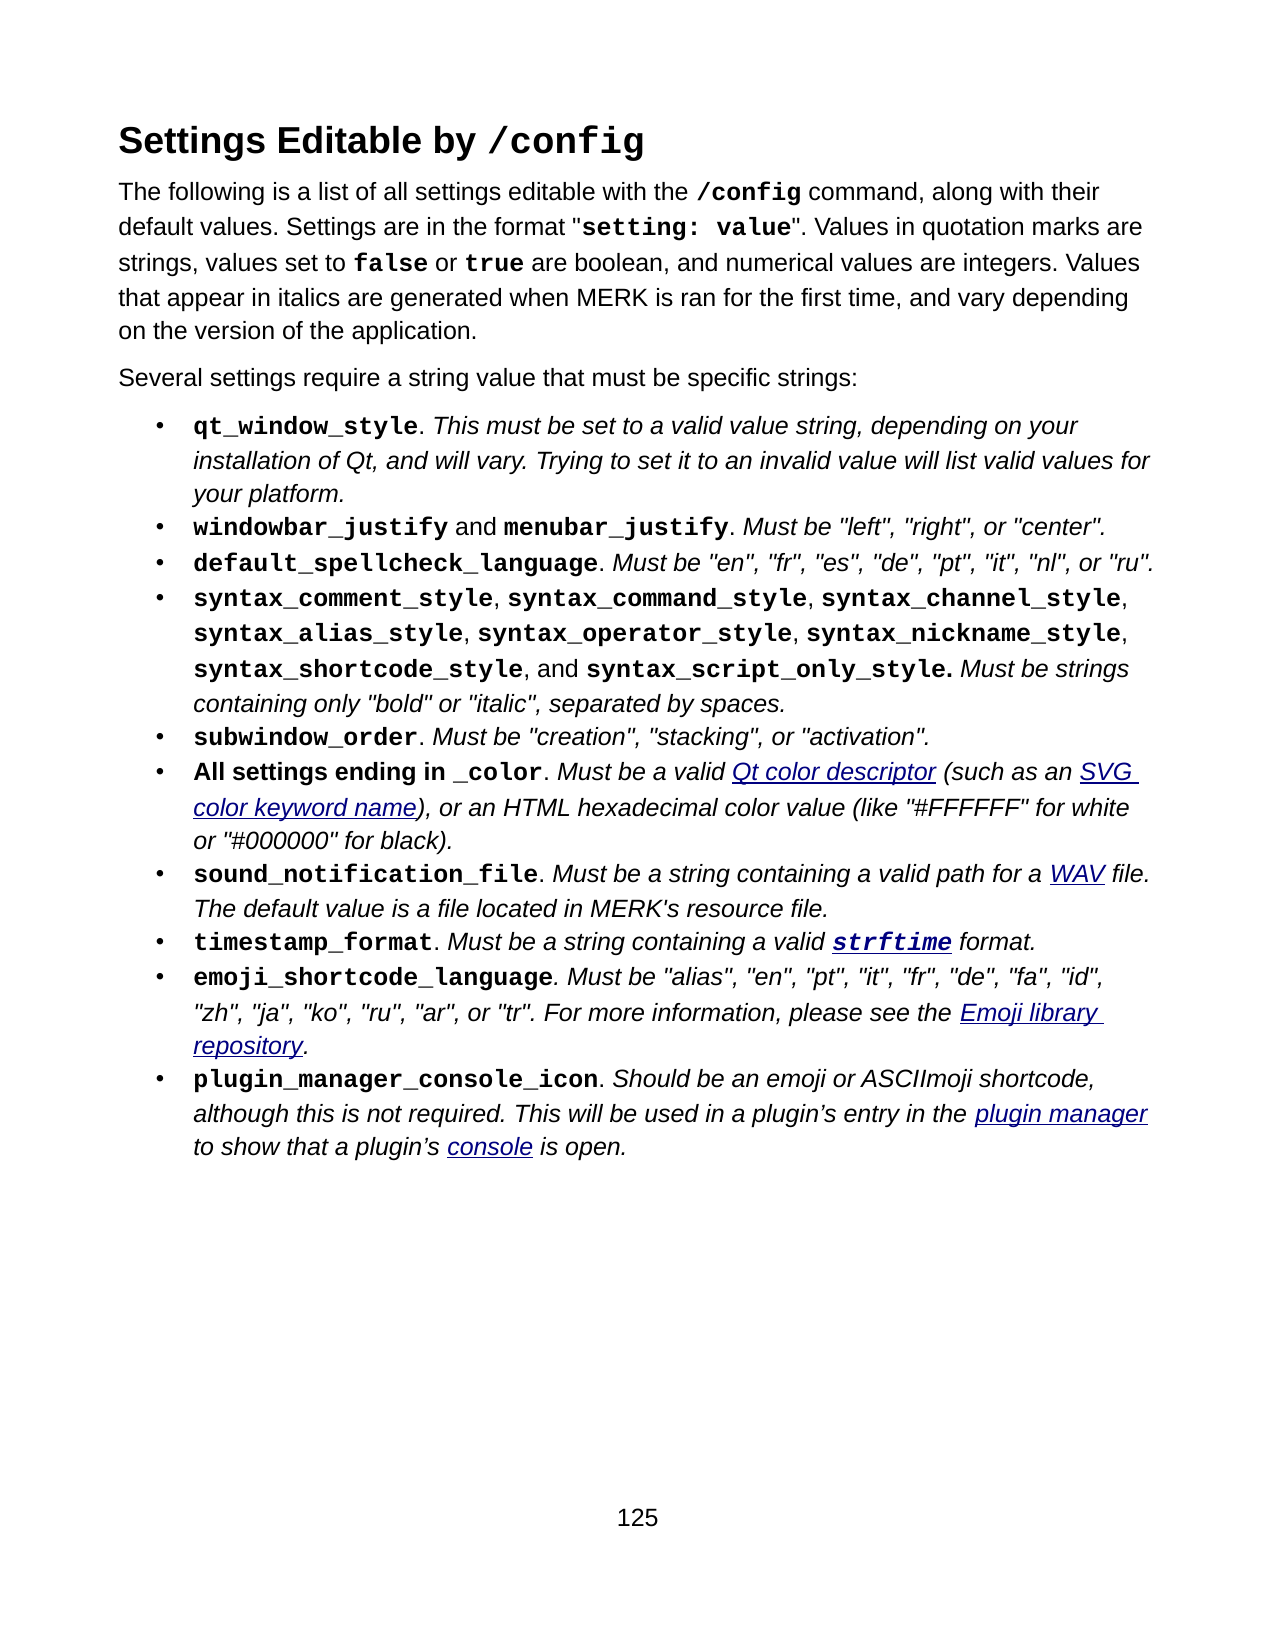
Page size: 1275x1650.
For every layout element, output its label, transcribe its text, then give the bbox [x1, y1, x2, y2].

list qt_window_style. This must be set to a valid value string, depending on your installation of Qt, and will vary. Trying to set it to an invalid value will list valid values for your platform. [156, 411, 1157, 508]
list plugin_manager_console_icon. Should be an emoji or ASCIImoji shortcode, although this is not required. This will be used in a plugin’s entry in the plugin manager to show that a plugin’s console is open. [156, 1064, 1157, 1161]
list emoji_shortcode_language. Must be "alias", "en", "pt", "it", "fr", "de", "fa", "id", "zh", "ja", "ko", "ru", "ar", or "tr". For more information, please see the Emoji library repository. [156, 962, 1157, 1059]
list windowbar_justify and menubar_justify. Must be "left", "right", or "center". [156, 512, 1157, 543]
list All settings ending in _color. Must be a valid Qt color descriptor (such as an SVG color keyword name), or an HTML hexadecimal color value (like "#FFFFFF" for white or "#000000" for black). [156, 757, 1157, 854]
subtitle Settings Editable by /config [118, 118, 1157, 164]
text The following is a list of all settings editable with the /config command, along with their default values. Settings are in the format "setting: value". Values in quotation marks are strings, values set to false or true are boolean, and numerical values are integers. Values that appear in italics are generated when MERK is ran for the first time, and vary depending on the version of the application. [118, 177, 1157, 344]
list subwindow_order. Must be "creation", "stacking", or "activation". [156, 722, 1157, 753]
text Several settings require a string value that must be specific strings: [118, 363, 1157, 392]
list default_spellcheck_language. Must be "en", "fr", "es", "de", "pt", "it", "nl", or "ru". [156, 548, 1157, 579]
list syntax_comment_style, syntax_command_style, syntax_channel_style, syntax_alias_style, syntax_operator_style, syntax_nickname_style, syntax_shortcode_style, and syntax_script_only_style. Must be strings containing only "bold" or "italic", separated by spaces. [156, 583, 1157, 718]
list sound_notification_file. Must be a string containing a valid path for a WAV file. The default value is a file located in MERK's resource file. [156, 859, 1157, 923]
list timestamp_format. Must be a string containing a valid strftime format. [156, 927, 1157, 958]
